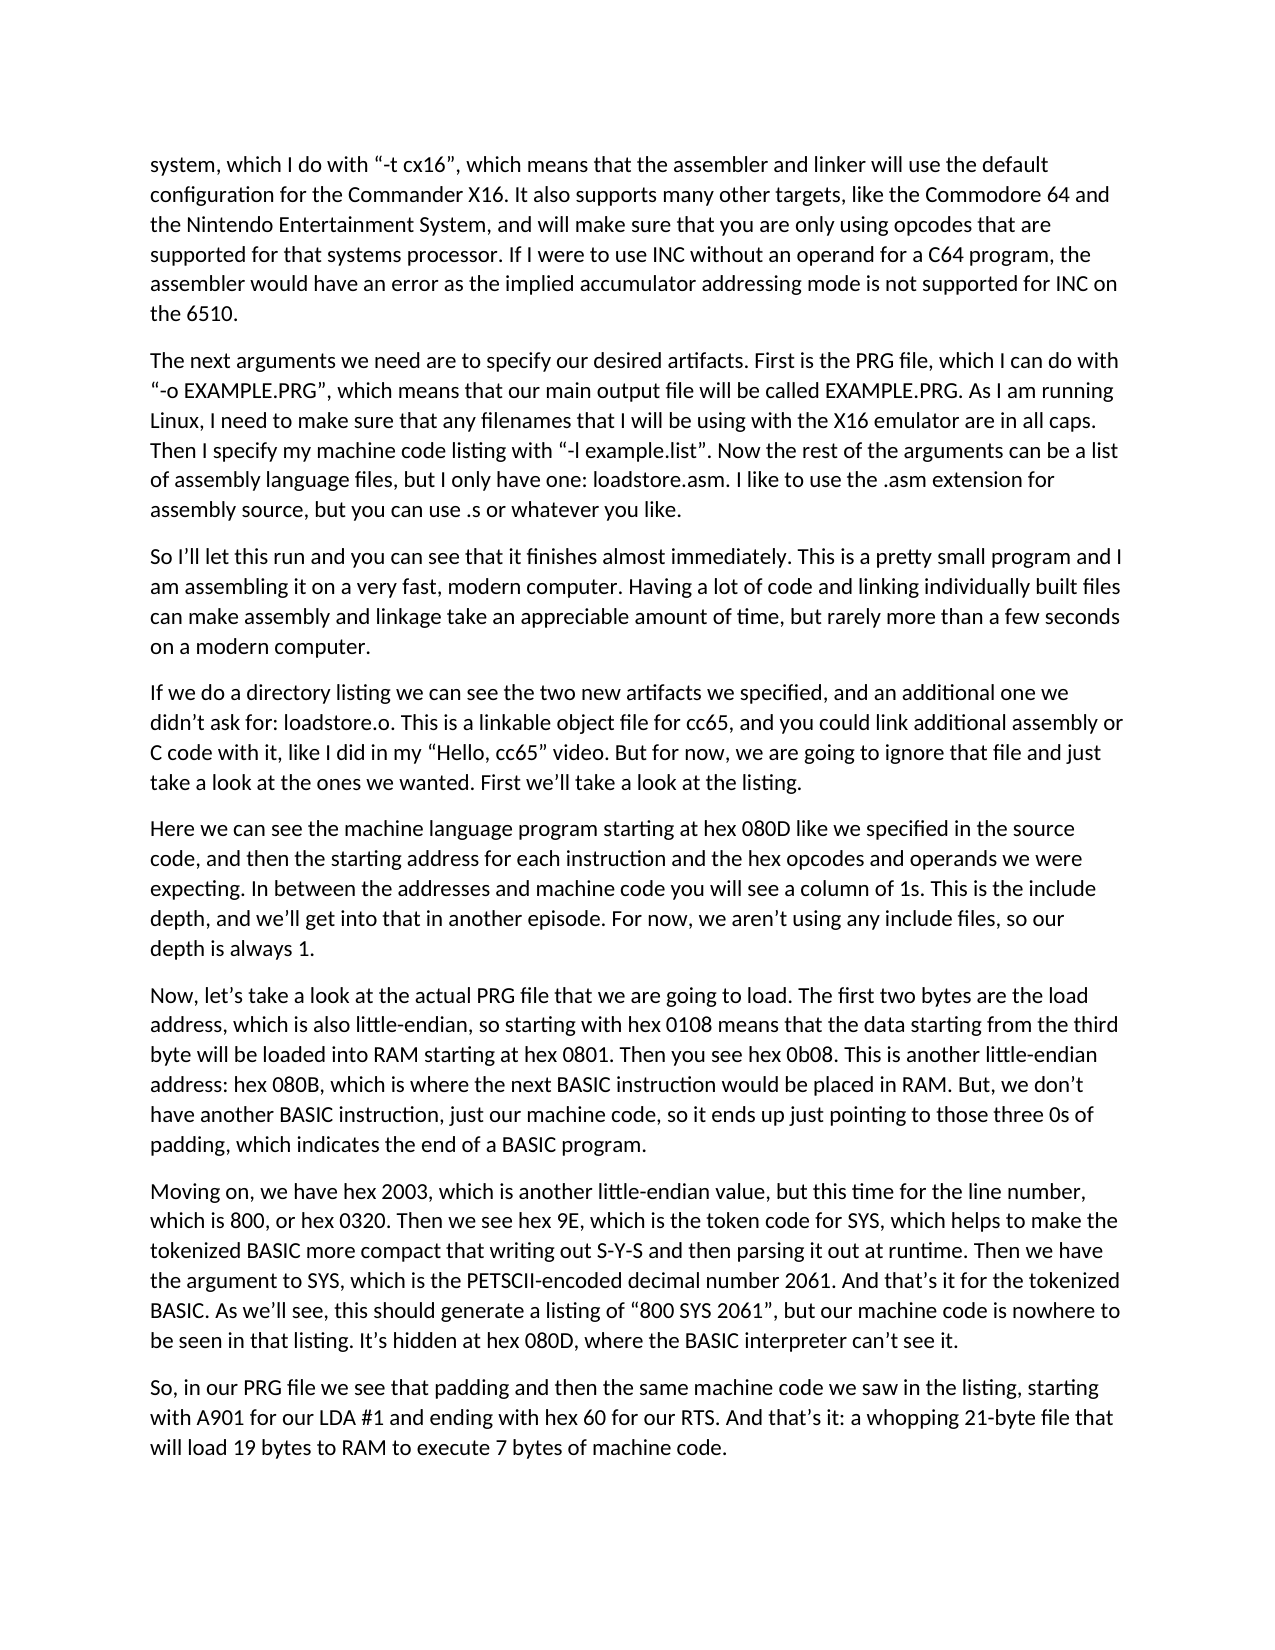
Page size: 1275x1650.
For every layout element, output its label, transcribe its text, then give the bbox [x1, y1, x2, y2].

text system, which I do with “-t cx16”, which means that the assembler and linker will use the default configuration for the Commander X16. It also supports many other targets, like the Commodore 64 and the Nintendo Entertainment System, and will make sure that you are only using opcodes that are supported for that systems processor. If I were to use INC without an operand for a C64 program, the assembler would have an error as the implied accumulator addressing mode is not supported for INC on the 6510. [150, 150, 1125, 327]
text Here we can see the machine language program starting at hex 080D like we specified in the source code, and then the starting address for each instruction and the hex opcodes and operands we were expecting. In between the addresses and machine code you will see a column of 1s. This is the include depth, and we’ll get into that in another episode. For now, we aren’t using any include files, so our depth is always 1. [150, 814, 1125, 962]
text If we do a directory listing we can see the two new artifacts we specified, and an additional one we didn’t ask for: loadstore.o. This is a linkable object file for cc65, and you could link additional assembly or C code with it, like I did in my “Hello, cc65” video. But for now, we are going to ignore that file and just take a look at the ones we wanted. First we’ll take a look at the listing. [150, 678, 1125, 796]
text The next arguments we need are to specify our desired artifacts. First is the PRG file, which I can do with “-o EXAMPLE.PRG”, which means that our main output file will be called EXAMPLE.PRG. As I am running Linux, I need to make sure that any filenames that I will be using with the X16 emulator are in all caps. Then I specify my machine code listing with “-l example.list”. Now the rest of the arguments can be a list of assembly language files, but I only have one: loadstore.asm. I like to use the .asm extension for assembly source, but you can use .s or whatever you like. [150, 346, 1125, 523]
text So I’ll let this run and you can see that it finishes almost immediately. This is a pretty small program and I am assembling it on a very fast, modern computer. Having a lot of code and linking individually built files can make assembly and linkage take an appreciable amount of time, but rarely more than a few seconds on a modern computer. [150, 542, 1125, 660]
text So, in our PRG file we see that padding and then the same machine code we saw in the listing, starting with A901 for our LDA #1 and ending with hex 60 for our RTS. And that’s it: a whopping 21-byte file that will load 19 bytes to RAM to execute 7 bytes of machine code. [150, 1373, 1125, 1461]
text Now, let’s take a look at the actual PRG file that we are going to load. The first two bytes are the load address, which is also little-endian, so starting with hex 0108 means that the data starting from the third byte will be loaded into RAM starting at hex 0801. Then you see hex 0b08. This is another little-endian address: hex 080B, which is where the next BASIC instruction would be placed in RAM. But, we don’t have another BASIC instruction, just our machine code, so it ends up just pointing to those three 0s of padding, which indicates the end of a BASIC program. [150, 981, 1125, 1158]
text Moving on, we have hex 2003, which is another little-endian value, but this time for the line number, which is 800, or hex 0320. Then we see hex 9E, which is the token code for SYS, which helps to make the tokenized BASIC more compact that writing out S-Y-S and then parsing it out at runtime. Then we have the argument to SYS, which is the PETSCII-encoded decimal number 2061. And that’s it for the tokenized BASIC. As we’ll see, this should generate a listing of “800 SYS 2061”, but our machine code is nowhere to be seen in that listing. It’s hidden at hex 080D, where the BASIC interpreter can’t see it. [150, 1177, 1125, 1354]
